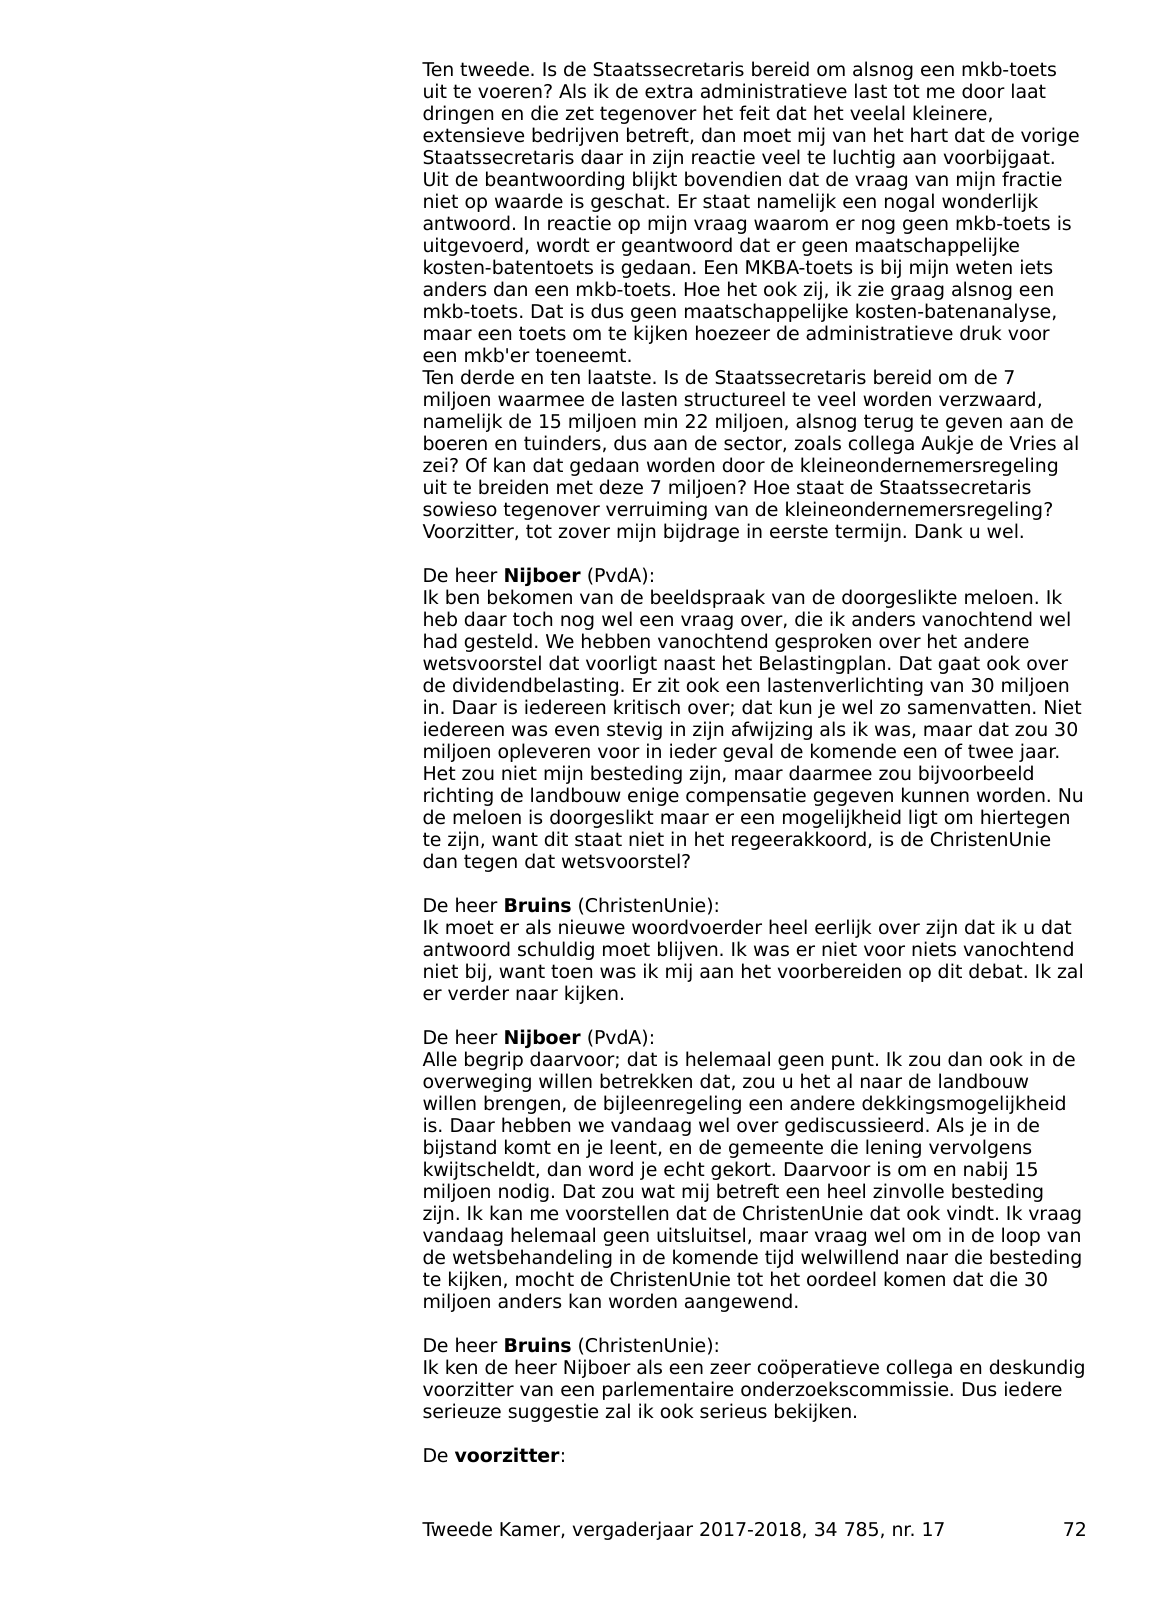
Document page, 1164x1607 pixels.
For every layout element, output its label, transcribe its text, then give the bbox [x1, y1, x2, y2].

text Ik ben bekomen van de beeldspraak van de doorgeslikte meloen. Ik heb daar toch nog wel een vraag over, die ik anders vanochtend wel had gesteld. We hebben vanochtend gesproken over het andere wetsvoorstel dat voorligt naast het Belastingplan. Dat gaat ook over de dividendbelasting. Er zit ook een lastenverlichting van 30 miljoen in. Daar is iedereen kritisch over; dat kun je wel zo samenvatten. Niet iedereen was even stevig in zijn afwijzing als ik was, maar dat zou 30 miljoen opleveren voor in ieder geval de komende een of twee jaar. Het zou niet mijn besteding zijn, maar daarmee zou bijvoorbeeld richting de landbouw enige compensatie gegeven kunnen worden. Nu de meloen is doorgeslikt maar er een mogelijkheid ligt om hiertegen te zijn, want dit staat niet in het regeerakkoord, is de ChristenUnie dan tegen dat wetsvoorstel? [422, 587, 1087, 872]
text De heer Nijboer (PvdA): [422, 565, 1087, 587]
text Ten tweede. Is de Staatssecretaris bereid om alsnog een mkb-toets uit te voeren? Als ik de extra administratieve last tot me door laat dringen en die zet tegenover het feit dat het veelal kleinere, extensieve bedrijven betreft, dan moet mij van het hart dat de vorige Staatssecretaris daar in zijn reactie veel te luchtig aan voorbijgaat. Uit de beantwoording blijkt bovendien dat de vraag van mijn fractie niet op waarde is geschat. Er staat namelijk een nogal wonderlijk antwoord. In reactie op mijn vraag waarom er nog geen mkb-toets is uitgevoerd, wordt er geantwoord dat er geen maatschappelijke kosten-batentoets is gedaan. Een MKBA-toets is bij mijn weten iets anders dan een mkb-toets. Hoe het ook zij, ik zie graag alsnog een mkb-toets. Dat is dus geen maatschappelijke kosten-batenanalyse, maar een toets om te kijken hoezeer de administratieve druk voor een mkb'er toeneemt. [422, 59, 1087, 367]
text De voorzitter: [422, 1445, 1087, 1467]
text De heer Nijboer (PvdA): [422, 1027, 1087, 1049]
text Ten derde en ten laatste. Is de Staatssecretaris bereid om de 7 miljoen waarmee de lasten structureel te veel worden verzwaard, namelijk de 15 miljoen min 22 miljoen, alsnog terug te geven aan de boeren en tuinders, dus aan de sector, zoals collega Aukje de Vries al zei? Of kan dat gedaan worden door de kleineondernemersregeling uit te breiden met deze 7 miljoen? Hoe staat de Staatssecretaris sowieso tegenover verruiming van de kleineondernemersregeling? [422, 367, 1087, 521]
text Ik ken de heer Nijboer als een zeer coöperatieve collega en deskundig voorzitter van een parlementaire onderzoekscommissie. Dus iedere serieuze suggestie zal ik ook serieus bekijken. [422, 1357, 1087, 1423]
text Alle begrip daarvoor; dat is helemaal geen punt. Ik zou dan ook in de overweging willen betrekken dat, zou u het al naar de landbouw willen brengen, de bijleenregeling een andere dekkingsmogelijkheid is. Daar hebben we vandaag wel over gediscussieerd. Als je in de bijstand komt en je leent, en de gemeente die lening vervolgens kwijtscheldt, dan word je echt gekort. Daarvoor is om en nabij 15 miljoen nodig. Dat zou wat mij betreft een heel zinvolle besteding zijn. Ik kan me voorstellen dat de ChristenUnie dat ook vindt. Ik vraag vandaag helemaal geen uitsluitsel, maar vraag wel om in de loop van de wetsbehandeling in de komende tijd welwillend naar die besteding te kijken, mocht de ChristenUnie tot het oordeel komen dat die 30 miljoen anders kan worden aangewend. [422, 1049, 1087, 1312]
text Voorzitter, tot zover mijn bijdrage in eerste termijn. Dank u wel. [422, 521, 1087, 543]
text Ik moet er als nieuwe woordvoerder heel eerlijk over zijn dat ik u dat antwoord schuldig moet blijven. Ik was er niet voor niets vanochtend niet bij, want toen was ik mij aan het voorbereiden op dit debat. Ik zal er verder naar kijken. [422, 917, 1087, 1004]
text De heer Bruins (ChristenUnie): [422, 1335, 1087, 1357]
text De heer Bruins (ChristenUnie): [422, 895, 1087, 917]
